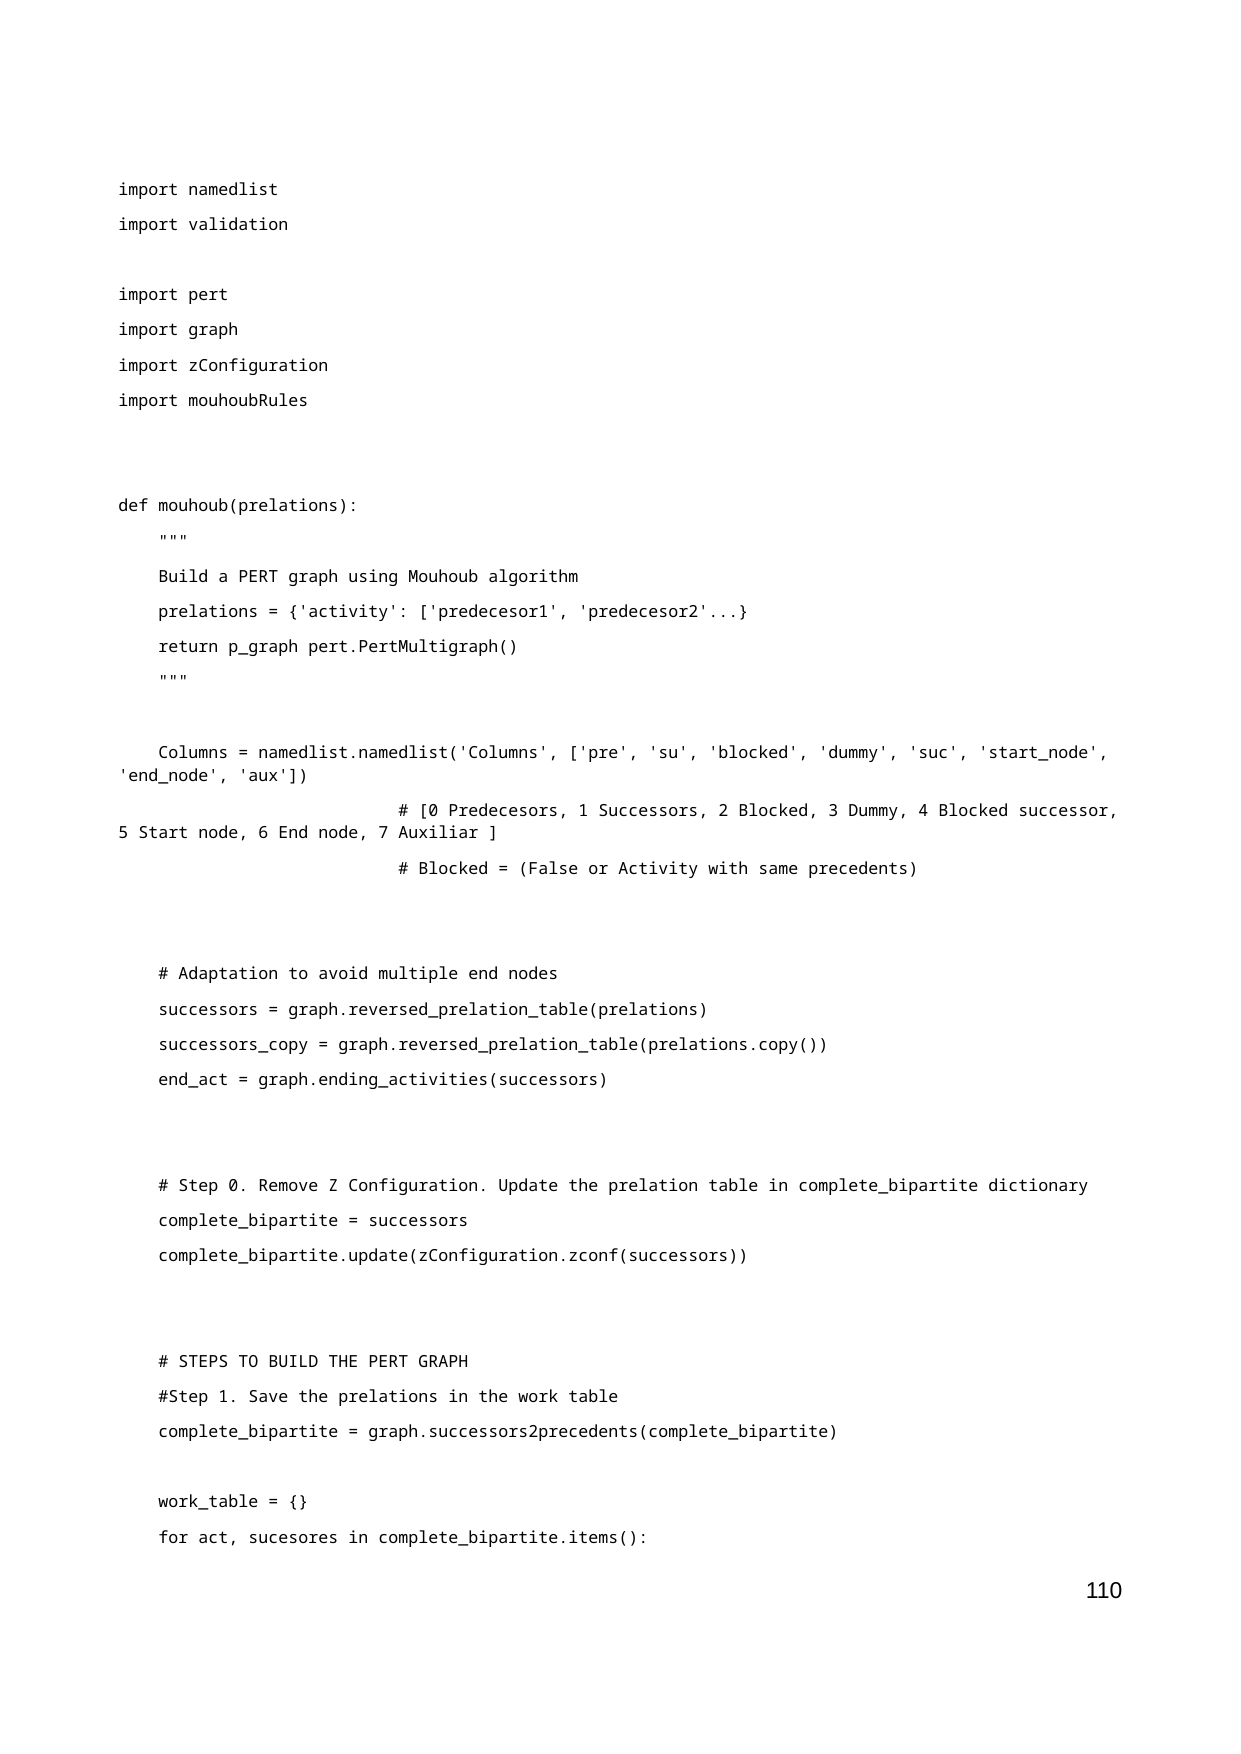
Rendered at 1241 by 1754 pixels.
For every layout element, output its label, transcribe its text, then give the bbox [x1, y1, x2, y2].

text #Step 1. Save the prelations in the work table [118, 1384, 1122, 1407]
text Build a PERT graph using Mouhoub algorithm [118, 564, 1122, 587]
text import zConfiguration [118, 353, 1122, 376]
text # STEPS TO BUILD THE PERT GRAPH [118, 1349, 1122, 1372]
text complete_bipartite.update(zConfiguration.zconf(successors)) [118, 1244, 1122, 1266]
text """ [118, 529, 1122, 552]
text # Step 0. Remove Z Configuration. Update the prelation table in complete_bipartite dictionary [118, 1173, 1122, 1196]
text import graph [118, 318, 1122, 341]
text import mouhoubRules [118, 388, 1122, 411]
text work_table = {} [118, 1490, 1122, 1513]
text complete_bipartite = successors [118, 1208, 1122, 1231]
text end_act = graph.ending_activities(successors) [118, 1068, 1122, 1090]
text Columns = namedlist.namedlist('Columns', ['pre', 'su', 'blocked', 'dummy', 'suc', 'start_node', 'end_node', 'aux']) [118, 741, 1122, 786]
text for act, sucesores in complete_bipartite.items(): [118, 1525, 1122, 1548]
text successors = graph.reversed_prelation_table(prelations) [118, 997, 1122, 1020]
text """ [118, 670, 1122, 693]
text import namedlist [118, 177, 1122, 200]
text import pert [118, 283, 1122, 306]
text # Adaptation to avoid multiple end nodes [118, 962, 1122, 985]
text prelations = {'activity': ['predecesor1', 'predecesor2'...} [118, 600, 1122, 622]
text import validation [118, 212, 1122, 235]
text def mouhoub(prelations): [118, 494, 1122, 517]
text return p_graph pert.PertMultigraph() [118, 635, 1122, 658]
text # [0 Predecesors, 1 Successors, 2 Blocked, 3 Dummy, 4 Blocked successor, 5 Start node, 6 End node, 7 Auxiliar ] [118, 798, 1122, 844]
text # Blocked = (False or Activity with same precedents) [118, 856, 1122, 879]
text complete_bipartite = graph.successors2precedents(complete_bipartite) [118, 1420, 1122, 1442]
text successors_copy = graph.reversed_prelation_table(prelations.copy()) [118, 1032, 1122, 1055]
